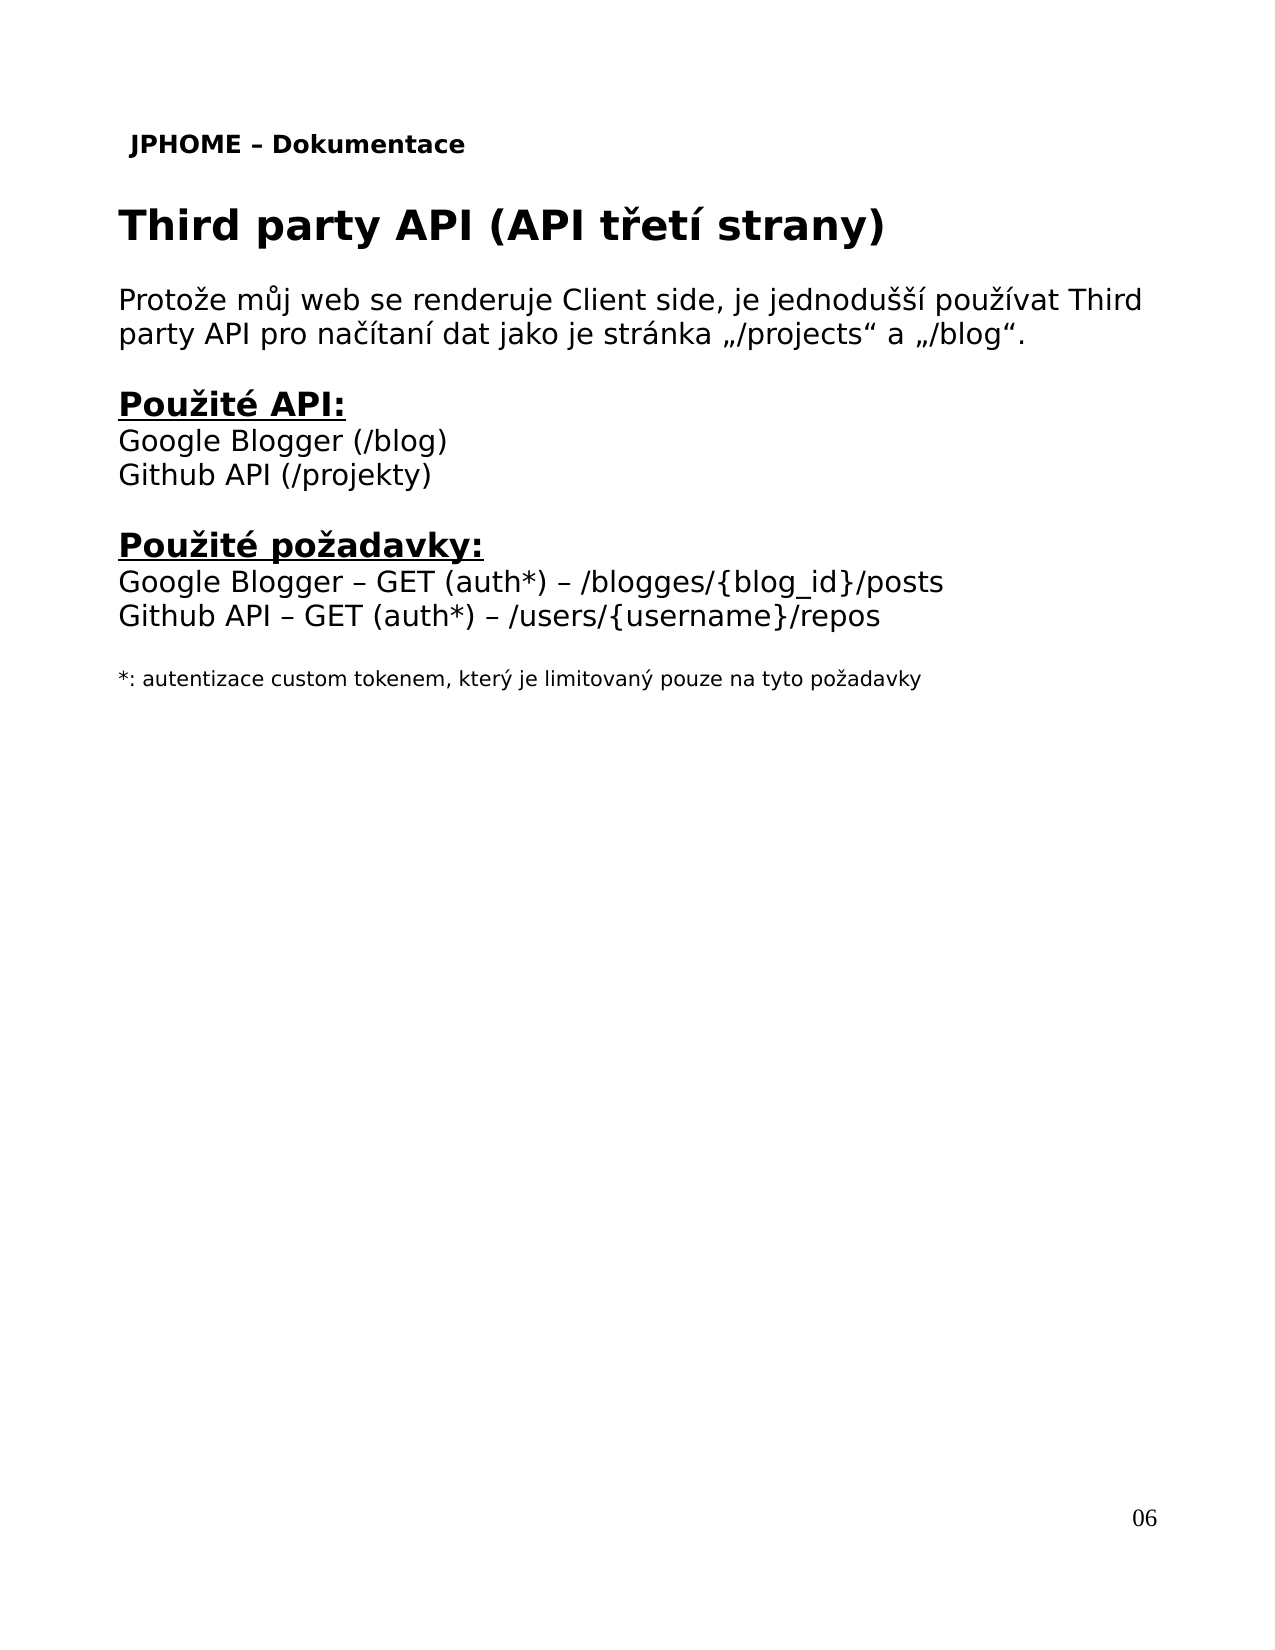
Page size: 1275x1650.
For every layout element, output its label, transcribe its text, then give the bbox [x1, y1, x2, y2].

text *: autentizace custom tokenem, který je limitovaný pouze na tyto požadavky [118, 667, 1157, 691]
text Protože můj web se renderuje Client side, je jednodušší používat Third party API pro načítaní dat jako je stránka „/projects“ a „/blog“. [118, 284, 1157, 352]
text Google Blogger – GET (auth*) – /blogges/{blog_id}/posts [118, 565, 1157, 599]
text Github API – GET (auth*) – /users/{username}/repos [118, 599, 1157, 633]
text Použité požadavky: [118, 526, 1157, 565]
text Google Blogger (/blog) [118, 424, 1157, 458]
text Third party API (API třetí strany) [118, 201, 1157, 250]
text Github API (/projekty) [118, 458, 1157, 492]
text Použité API: [118, 386, 1157, 424]
